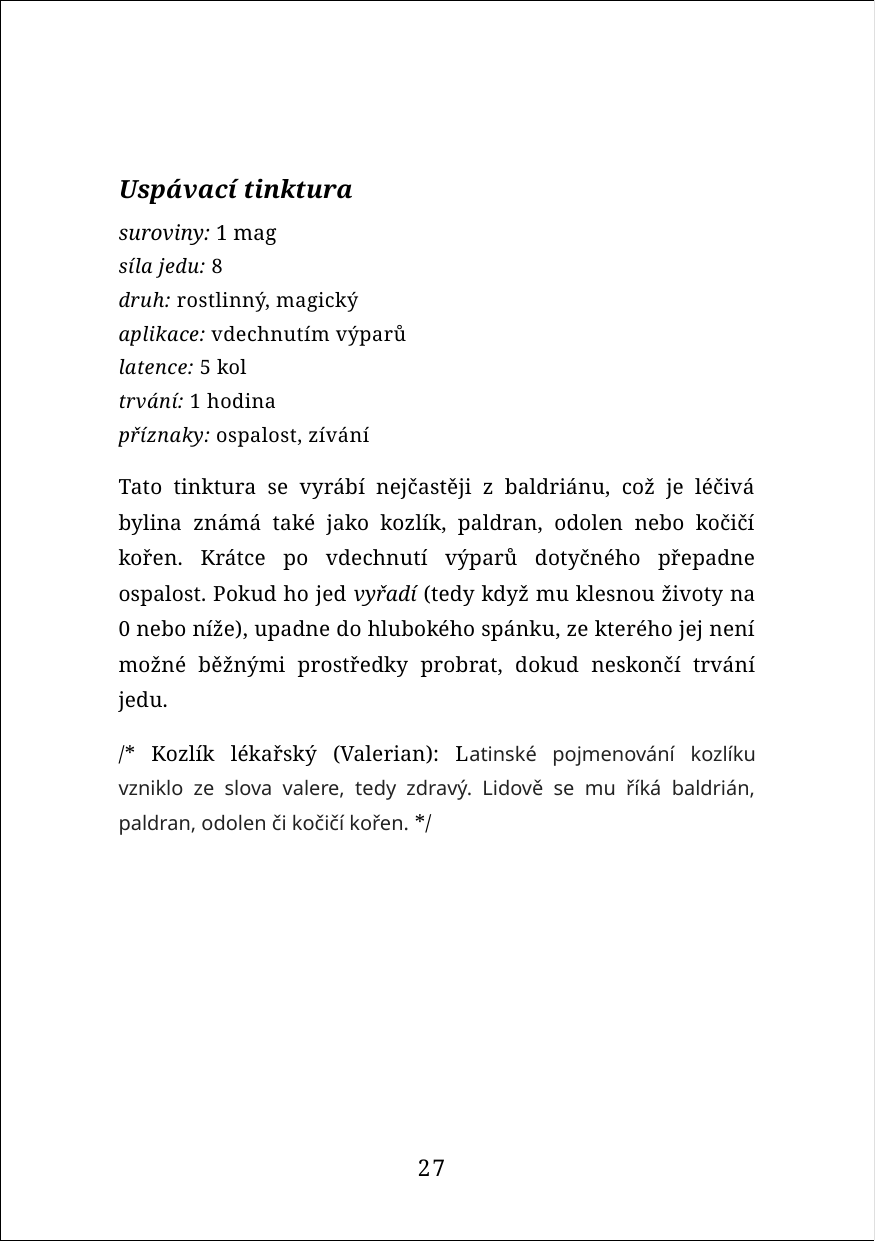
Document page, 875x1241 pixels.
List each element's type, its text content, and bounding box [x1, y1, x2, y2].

text /* Kozlík lékařský (Valerian): Latinské pojmenování kozlíku vzniklo ze slova valere, tedy zdravý. Lidově se mu říká baldrián, paldran, odolen či kočičí kořen. */ [118, 739, 756, 837]
text Tato tinktura se vyrábí nejčastěji z baldriánu, což je léčivá bylina známá také jako kozlík, paldran, odolen nebo kočičí kořen. Krátce po vdechnutí výparů dotyčného přepadne ospalost. Pokud ho jed vyřadí (tedy když mu klesnou životy na 0 nebo níže), upadne do hlubokého spánku, ze kterého jej není možné běžnými prostředky probrat, dokud neskončí trvání jedu. [118, 472, 756, 714]
text suroviny: 1 mag síla jedu: 8 druh: rostlinný, magický aplikace: vdechnutím výparů latence: 5 kol trvání: 1 hodina příznaky: ospalost, zívání [118, 218, 756, 448]
subtitle Uspávací tinktura [118, 172, 756, 206]
